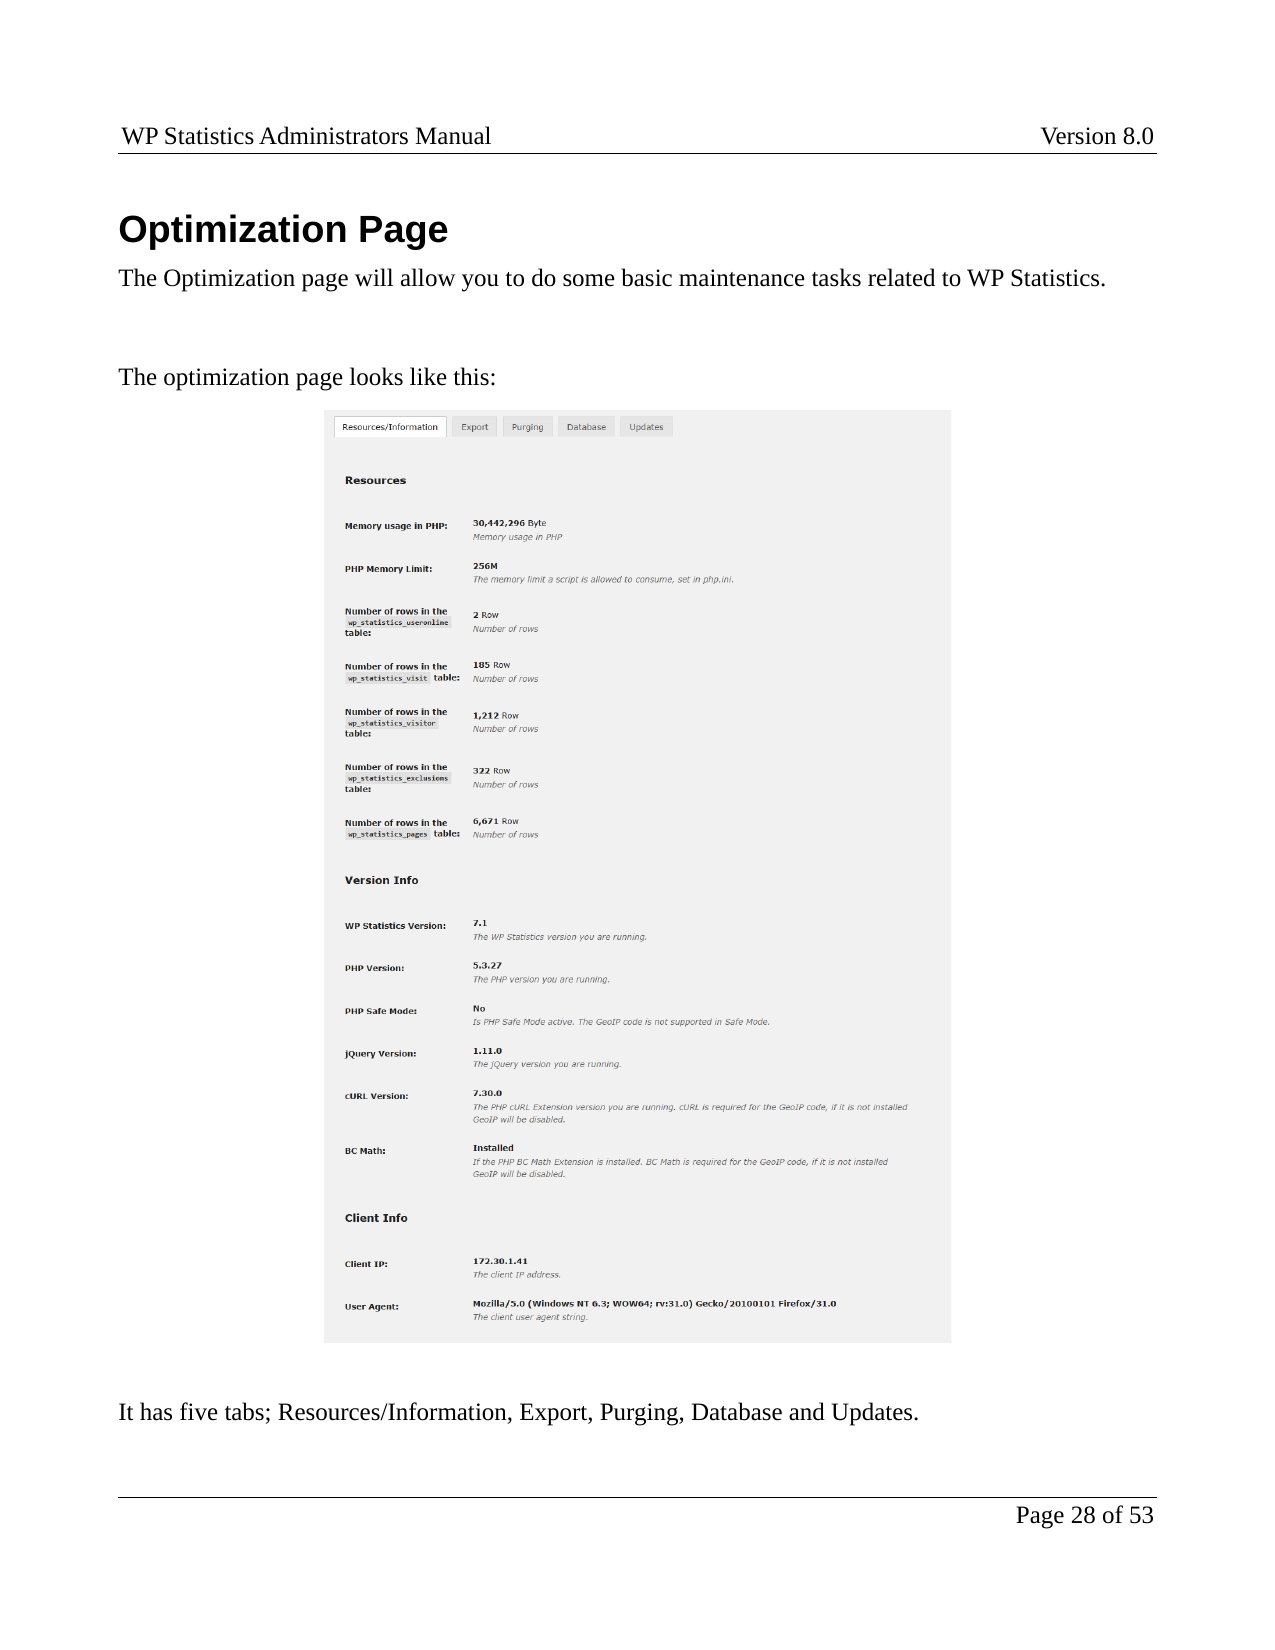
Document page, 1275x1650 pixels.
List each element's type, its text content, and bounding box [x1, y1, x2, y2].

text It has five tabs; Resources/Information, Export, Purging, Database and Updates. [118, 1397, 1157, 1426]
subtitle Optimization Page [118, 207, 1157, 251]
picture [323, 410, 952, 1343]
text The Optimization page will allow you to do some basic maintenance tasks related to WP Statistics. [118, 263, 1157, 292]
text The optimization page looks like this: [118, 362, 1157, 390]
